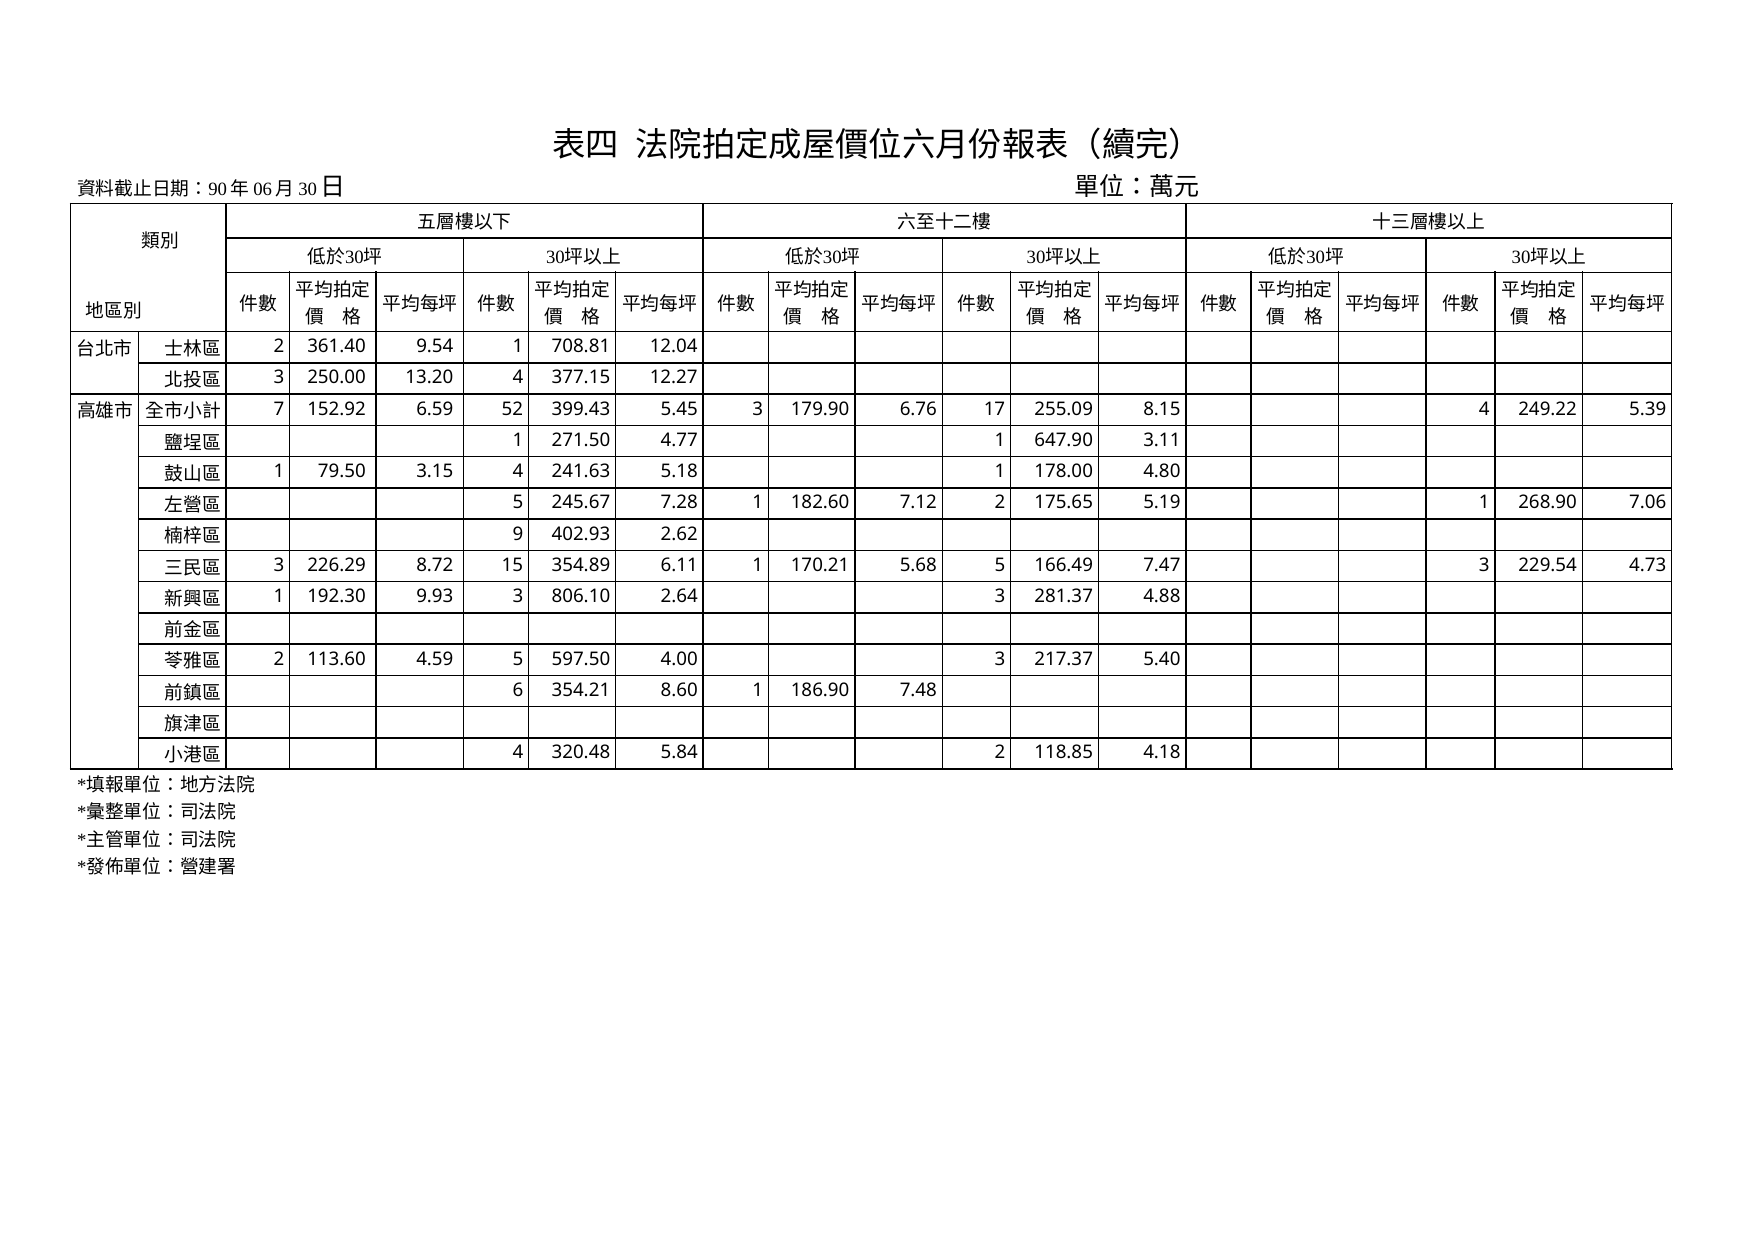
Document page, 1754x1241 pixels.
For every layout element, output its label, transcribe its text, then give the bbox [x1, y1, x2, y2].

table_cell [377, 739, 463, 768]
table_cell 192.30 [290, 582, 375, 612]
text *發佈單位：營建署 [77, 851, 1677, 878]
table_cell [943, 707, 1010, 737]
table_cell [1252, 364, 1338, 393]
table_cell 5.19 [1099, 489, 1185, 518]
table_cell 4 [464, 739, 528, 768]
table_cell [1583, 582, 1671, 612]
table_cell 1 [943, 426, 1010, 456]
table_cell 2.64 [616, 582, 702, 612]
table_cell 3 [1427, 551, 1494, 581]
table_cell [1496, 614, 1582, 643]
table_cell 平均拍定價 格 [1011, 273, 1098, 331]
table_cell 鼓山區 [139, 457, 225, 487]
table_cell [1339, 332, 1425, 362]
table_cell 354.21 [529, 676, 615, 706]
table_cell [704, 364, 768, 393]
table_cell [1427, 426, 1494, 456]
table_cell 30坪以上 [943, 239, 1185, 271]
table_cell 175.65 [1011, 489, 1098, 518]
table_cell [1496, 520, 1582, 549]
table_cell 2 [227, 332, 289, 362]
table_cell [71, 550, 138, 581]
table_cell [71, 643, 138, 674]
table_cell 平均每坪 [377, 273, 463, 331]
table_cell [1339, 489, 1425, 518]
table_cell [1252, 426, 1338, 456]
table_cell 4 [464, 364, 528, 393]
table_cell 低於30坪 [227, 239, 463, 271]
table_cell 平均拍定價 格 [769, 273, 854, 331]
table_cell 前鎮區 [139, 676, 225, 706]
table_cell [1011, 364, 1098, 393]
table_cell [1187, 520, 1250, 549]
table_cell 12.27 [616, 364, 702, 393]
table_cell 708.81 [529, 332, 615, 362]
text 資料截止日期：90年06月30日 單位：萬元 [77, 166, 1677, 203]
table_cell 8.60 [616, 676, 702, 706]
table_cell [1252, 645, 1338, 674]
table_cell 2 [227, 645, 289, 674]
table_cell [1187, 707, 1250, 737]
table_cell [1427, 582, 1494, 612]
table_cell 件數 [227, 273, 289, 331]
table_cell 平均每坪 [1583, 273, 1671, 331]
table_cell 左營區 [139, 489, 225, 518]
table_cell [227, 520, 289, 549]
table_cell [856, 707, 942, 737]
table_cell [856, 364, 942, 393]
table_header 六至十二樓 [704, 204, 1185, 237]
table_cell [290, 739, 375, 768]
table_cell 高雄市 [71, 395, 138, 424]
table_cell 旗津區 [139, 707, 225, 737]
table_cell [769, 457, 854, 487]
table_cell [943, 332, 1010, 362]
table_cell 7.12 [856, 489, 942, 518]
table_cell [377, 520, 463, 549]
table_cell [1011, 707, 1098, 737]
table_cell 件數 [464, 273, 528, 331]
table_cell [1427, 364, 1494, 393]
table_header 十三層樓以上 [1187, 204, 1671, 237]
table_cell 1 [464, 426, 528, 456]
table_cell [1339, 520, 1425, 549]
table_cell 2 [943, 489, 1010, 518]
table_cell 1 [1427, 489, 1494, 518]
table_cell 平均每坪 [1099, 273, 1185, 331]
table_cell 平均拍定價 格 [1252, 273, 1338, 331]
table_cell 9 [464, 520, 528, 549]
table_cell 281.37 [1011, 582, 1098, 612]
table_cell [1339, 457, 1425, 487]
table_cell [290, 707, 375, 737]
table_cell [1339, 364, 1425, 393]
table_cell 806.10 [529, 582, 615, 612]
table_cell [71, 518, 138, 549]
table_cell [856, 332, 942, 362]
table_cell 182.60 [769, 489, 854, 518]
table_cell [1011, 520, 1098, 549]
table_cell [1187, 645, 1250, 674]
table_cell 178.00 [1011, 457, 1098, 487]
table_cell 3 [227, 364, 289, 393]
table_cell [1187, 364, 1250, 393]
table_cell [71, 487, 138, 518]
table_cell 186.90 [769, 676, 854, 706]
table_cell 6 [464, 676, 528, 706]
table_cell [529, 614, 615, 643]
table_cell [1252, 614, 1338, 643]
table_cell [1252, 582, 1338, 612]
table_cell 小港區 [139, 739, 225, 768]
table_cell 3 [943, 645, 1010, 674]
table_cell [769, 582, 854, 612]
table_cell [1427, 645, 1494, 674]
table_cell 255.09 [1011, 395, 1098, 424]
table_cell 5.68 [856, 551, 942, 581]
table_cell 30坪以上 [464, 239, 702, 271]
table_cell 7.06 [1583, 489, 1671, 518]
table_cell [464, 707, 528, 737]
table_cell 2 [943, 739, 1010, 768]
table_cell [1099, 676, 1185, 706]
table_cell 402.93 [529, 520, 615, 549]
table_cell 6.11 [616, 551, 702, 581]
table_cell [1339, 614, 1425, 643]
table_cell [290, 676, 375, 706]
table_cell [1339, 582, 1425, 612]
table_cell 166.49 [1011, 551, 1098, 581]
table_cell [1583, 426, 1671, 456]
table_cell [227, 489, 289, 518]
table_cell [1583, 332, 1671, 362]
table_cell [377, 614, 463, 643]
table_cell 9.93 [377, 582, 463, 612]
table_cell 377.15 [529, 364, 615, 393]
table_cell 5 [943, 551, 1010, 581]
table_cell 3 [464, 582, 528, 612]
table_cell 4.80 [1099, 457, 1185, 487]
table_cell 226.29 [290, 551, 375, 581]
table_cell [769, 520, 854, 549]
table_cell [1099, 520, 1185, 549]
table_cell [769, 332, 854, 362]
table_cell [290, 426, 375, 456]
table_cell [1427, 739, 1494, 768]
table_cell [856, 426, 942, 456]
table_cell [290, 489, 375, 518]
table_cell [704, 645, 768, 674]
table_cell [1339, 551, 1425, 581]
table_cell 新興區 [139, 582, 225, 612]
table_cell [1496, 582, 1582, 612]
table_cell 271.50 [529, 426, 615, 456]
table_cell [704, 332, 768, 362]
table_cell 17 [943, 395, 1010, 424]
table_cell [1583, 645, 1671, 674]
table_cell [377, 426, 463, 456]
table_cell [769, 426, 854, 456]
table_cell 件數 [1187, 273, 1250, 331]
table_cell [856, 520, 942, 549]
table_cell 2.62 [616, 520, 702, 549]
table_cell 4.59 [377, 645, 463, 674]
table_cell [616, 707, 702, 737]
table_cell [1339, 395, 1425, 424]
table_header 類別 地區別 [71, 204, 225, 331]
table_cell [1496, 707, 1582, 737]
table_cell [71, 675, 138, 706]
table_cell [1099, 332, 1185, 362]
table_cell [227, 614, 289, 643]
table_cell [529, 707, 615, 737]
table_cell 7 [227, 395, 289, 424]
table_cell 件數 [1427, 273, 1494, 331]
table_cell [227, 426, 289, 456]
table_cell [1339, 739, 1425, 768]
table_cell [1187, 614, 1250, 643]
table_cell 647.90 [1011, 426, 1098, 456]
table_cell 苓雅區 [139, 645, 225, 674]
table_cell 件數 [704, 273, 768, 331]
table_cell [1427, 614, 1494, 643]
table_cell [704, 614, 768, 643]
table_cell [1339, 707, 1425, 737]
table_cell [1427, 676, 1494, 706]
table_cell 15 [464, 551, 528, 581]
table_cell [1583, 364, 1671, 393]
table_cell 4.00 [616, 645, 702, 674]
table_cell [227, 676, 289, 706]
table_cell [769, 739, 854, 768]
table_cell 5.45 [616, 395, 702, 424]
table_cell [1187, 676, 1250, 706]
table_cell 8.72 [377, 551, 463, 581]
table_cell [1583, 707, 1671, 737]
table_cell [1583, 457, 1671, 487]
table_cell 5.40 [1099, 645, 1185, 674]
table_cell [1427, 707, 1494, 737]
table_cell [1099, 614, 1185, 643]
table_cell 1 [704, 489, 768, 518]
table_cell [1252, 676, 1338, 706]
table_cell [856, 582, 942, 612]
table_cell 52 [464, 395, 528, 424]
table_cell [1187, 739, 1250, 768]
table_cell 268.90 [1496, 489, 1582, 518]
table_cell [1583, 739, 1671, 768]
table_cell [1427, 332, 1494, 362]
table_cell [290, 520, 375, 549]
table_cell [71, 737, 138, 768]
table_cell 平均拍定價 格 [529, 273, 615, 331]
table_cell [1339, 645, 1425, 674]
table_cell 全市小計 [139, 395, 225, 424]
table_cell 1 [464, 332, 528, 362]
table_cell [1099, 364, 1185, 393]
table_cell [1496, 364, 1582, 393]
table_cell 1 [227, 582, 289, 612]
table_cell 8.15 [1099, 395, 1185, 424]
table_cell [377, 676, 463, 706]
table_cell [464, 614, 528, 643]
table_cell [1583, 520, 1671, 549]
table_cell [856, 457, 942, 487]
table_cell [769, 364, 854, 393]
table_cell 7.48 [856, 676, 942, 706]
table_cell 1 [704, 676, 768, 706]
table_cell 北投區 [139, 364, 225, 393]
text *主管單位：司法院 [77, 824, 1677, 851]
table_cell [1252, 739, 1338, 768]
table_cell [704, 426, 768, 456]
table_cell [1496, 645, 1582, 674]
table_cell 件數 [943, 273, 1010, 331]
table_cell [290, 614, 375, 643]
table_cell 低於30坪 [704, 239, 942, 271]
table_cell 250.00 [290, 364, 375, 393]
table_cell 1 [704, 551, 768, 581]
table_cell [769, 707, 854, 737]
table_cell [1099, 707, 1185, 737]
table_cell [1187, 551, 1250, 581]
table_cell 30坪以上 [1427, 239, 1671, 271]
table_cell 6.59 [377, 395, 463, 424]
table_cell 245.67 [529, 489, 615, 518]
table_cell 5.84 [616, 739, 702, 768]
table_cell [769, 614, 854, 643]
table_cell [1496, 676, 1582, 706]
table_cell [377, 489, 463, 518]
table_cell 5 [464, 489, 528, 518]
table_cell 217.37 [1011, 645, 1098, 674]
text *填報單位：地方法院 [77, 770, 1677, 797]
table_cell [1427, 520, 1494, 549]
table_cell 229.54 [1496, 551, 1582, 581]
table_cell 4.73 [1583, 551, 1671, 581]
table_cell [704, 739, 768, 768]
table_cell [1252, 332, 1338, 362]
table_cell 3.15 [377, 457, 463, 487]
table_cell [1496, 332, 1582, 362]
table_cell 3 [943, 582, 1010, 612]
table_cell 79.50 [290, 457, 375, 487]
table_cell [704, 707, 768, 737]
table_cell [1252, 395, 1338, 424]
table_cell 平均每坪 [616, 273, 702, 331]
table_cell 士林區 [139, 332, 225, 362]
table_cell 4.88 [1099, 582, 1185, 612]
table_cell [1252, 707, 1338, 737]
table_cell [227, 739, 289, 768]
table_cell [1011, 332, 1098, 362]
table_cell [1496, 739, 1582, 768]
table_cell 5.39 [1583, 395, 1671, 424]
table_cell 241.63 [529, 457, 615, 487]
table_cell [1187, 426, 1250, 456]
table_cell [1252, 457, 1338, 487]
table_cell 4 [1427, 395, 1494, 424]
table_cell 低於30坪 [1187, 239, 1425, 271]
table_cell 118.85 [1011, 739, 1098, 768]
table_cell [856, 614, 942, 643]
table_cell 6.76 [856, 395, 942, 424]
table_cell [71, 362, 138, 393]
table_cell 三民區 [139, 551, 225, 581]
table_cell [769, 645, 854, 674]
table_cell [377, 707, 463, 737]
table_cell [1011, 676, 1098, 706]
table_cell [1011, 614, 1098, 643]
table_cell 7.28 [616, 489, 702, 518]
table_cell 170.21 [769, 551, 854, 581]
table_cell 3 [704, 395, 768, 424]
table_header 五層樓以下 [227, 204, 702, 237]
table_cell [943, 520, 1010, 549]
table_cell [1187, 582, 1250, 612]
table_cell [1187, 489, 1250, 518]
table_cell [1187, 395, 1250, 424]
table_cell 249.22 [1496, 395, 1582, 424]
table_cell 4.77 [616, 426, 702, 456]
table_cell 前金區 [139, 614, 225, 643]
table_cell [71, 456, 138, 487]
table_cell [1583, 614, 1671, 643]
table_cell [616, 614, 702, 643]
table_cell [1496, 457, 1582, 487]
table_cell 4 [464, 457, 528, 487]
text *彙整單位：司法院 [77, 797, 1677, 824]
table_cell 597.50 [529, 645, 615, 674]
table_cell [704, 520, 768, 549]
table_cell [1427, 457, 1494, 487]
table_cell [1187, 457, 1250, 487]
table_cell 179.90 [769, 395, 854, 424]
table_cell 399.43 [529, 395, 615, 424]
table_cell 平均拍定價 格 [1496, 273, 1582, 331]
table_cell [71, 612, 138, 643]
table_cell [71, 581, 138, 612]
table_cell [1339, 426, 1425, 456]
table_cell 354.89 [529, 551, 615, 581]
table_cell 4.18 [1099, 739, 1185, 768]
table_cell [943, 614, 1010, 643]
table_cell 5 [464, 645, 528, 674]
text 表四 法院拍定成屋價位六月份報表（續完） [77, 118, 1677, 166]
table_cell 12.04 [616, 332, 702, 362]
table_cell 320.48 [529, 739, 615, 768]
table_cell [856, 645, 942, 674]
table_cell [1583, 676, 1671, 706]
table_cell [1252, 551, 1338, 581]
table_cell 13.20 [377, 364, 463, 393]
table_cell 台北市 [71, 332, 138, 362]
table_cell [1187, 332, 1250, 362]
table_cell 113.60 [290, 645, 375, 674]
table_cell 1 [227, 457, 289, 487]
table_cell 5.18 [616, 457, 702, 487]
table_cell [1252, 489, 1338, 518]
table_cell [1496, 426, 1582, 456]
table_cell [71, 425, 138, 456]
table_cell [704, 457, 768, 487]
table_cell 平均拍定價 格 [290, 273, 375, 331]
table_cell [943, 676, 1010, 706]
table_cell 3 [227, 551, 289, 581]
table_cell 361.40 [290, 332, 375, 362]
table_cell [227, 707, 289, 737]
table_cell [1252, 520, 1338, 549]
table_cell 平均每坪 [856, 273, 942, 331]
table_cell [856, 739, 942, 768]
table_cell [943, 364, 1010, 393]
table_cell [71, 706, 138, 737]
table_cell [704, 582, 768, 612]
table_cell 鹽埕區 [139, 426, 225, 456]
table_cell 3.11 [1099, 426, 1185, 456]
table_cell 152.92 [290, 395, 375, 424]
table_cell 平均每坪 [1339, 273, 1425, 331]
table_cell 7.47 [1099, 551, 1185, 581]
table_cell 楠梓區 [139, 520, 225, 549]
table_cell 9.54 [377, 332, 463, 362]
table_cell [1339, 676, 1425, 706]
table_cell 1 [943, 457, 1010, 487]
